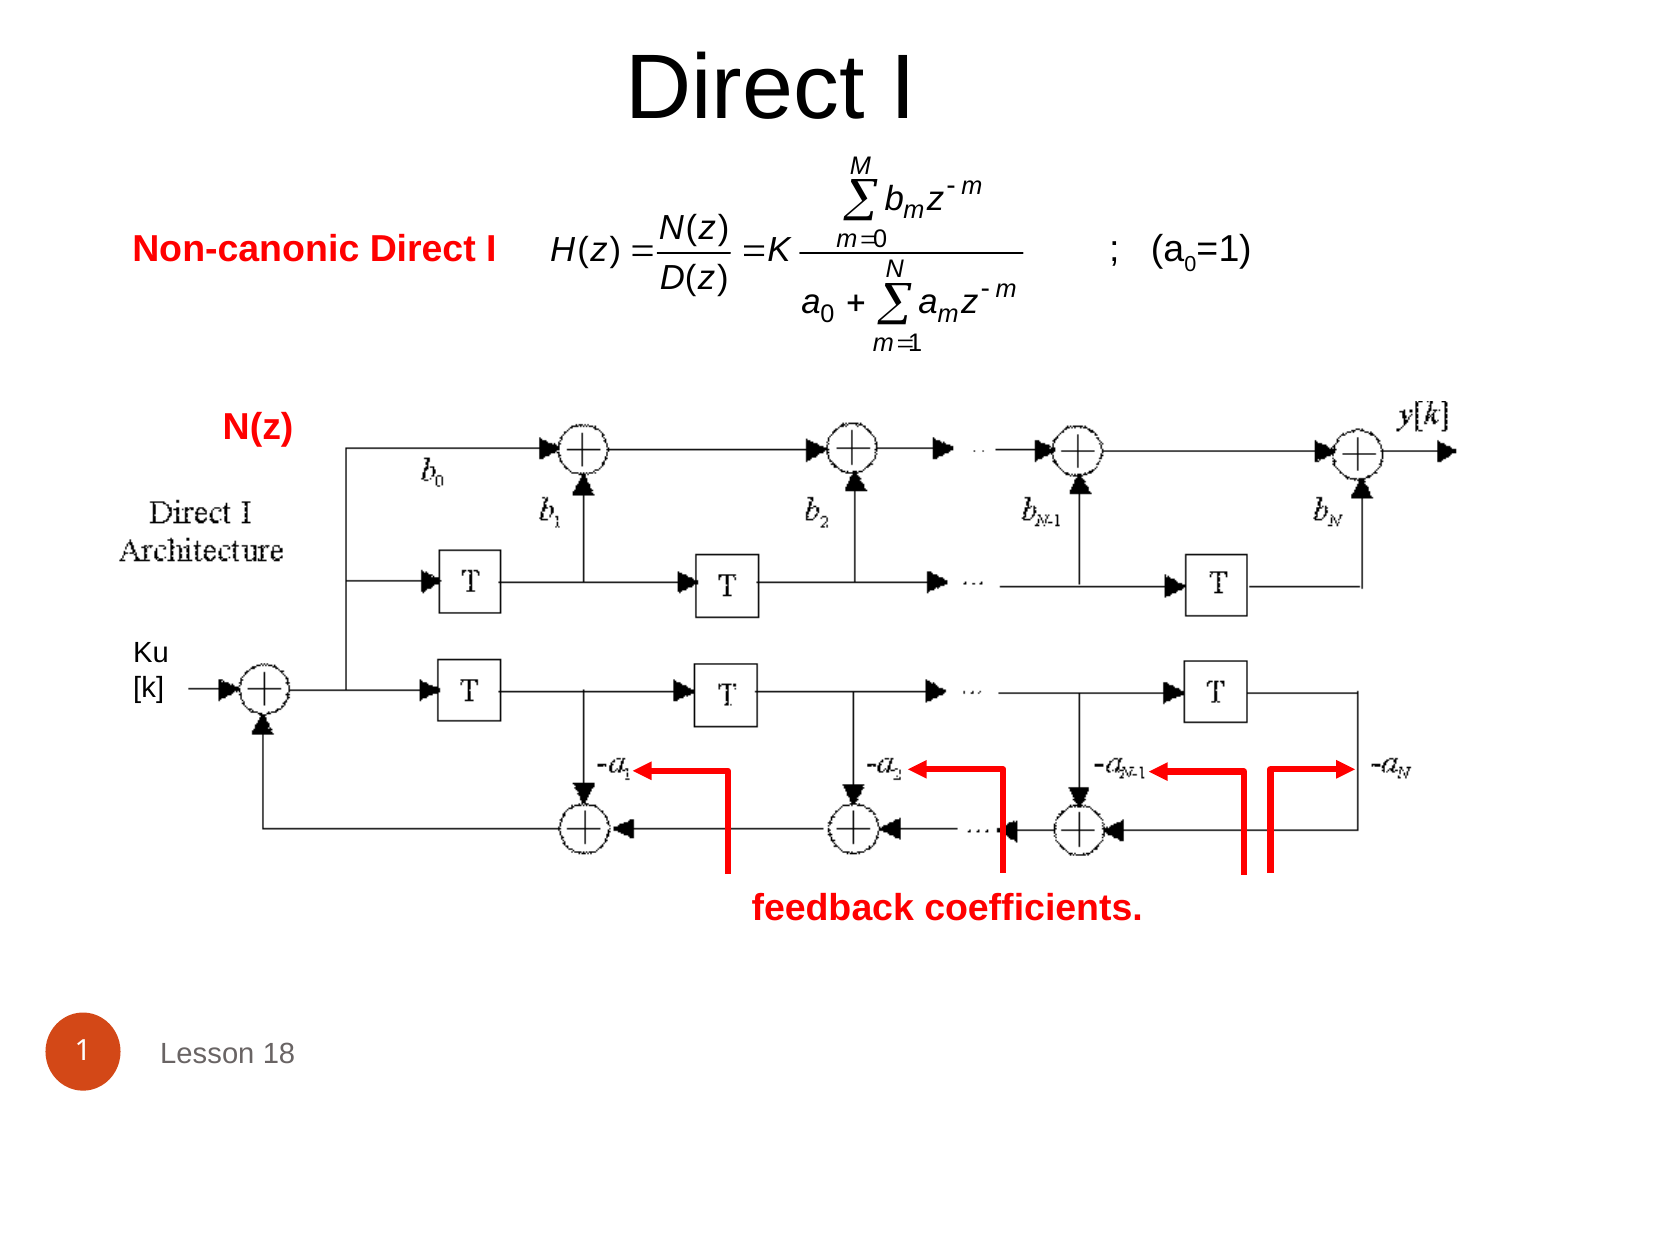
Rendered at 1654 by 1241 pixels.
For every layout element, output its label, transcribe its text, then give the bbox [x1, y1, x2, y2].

text_box Ku[k] [82, 625, 189, 712]
chart [545, 147, 1032, 360]
text_box ; (a0=1) [1058, 216, 1267, 283]
list Non-canonic Direct I [117, 882, 1424, 959]
text_box feedback coefficients. [736, 874, 1175, 936]
title Direct I [95, 0, 1446, 152]
text_box Lesson 18 [145, 1012, 621, 1091]
list Non-canonic Direct I [117, 216, 1424, 401]
text_box N(z) [207, 394, 309, 455]
text_box [45, 1012, 121, 1091]
picture [70, 401, 1471, 882]
